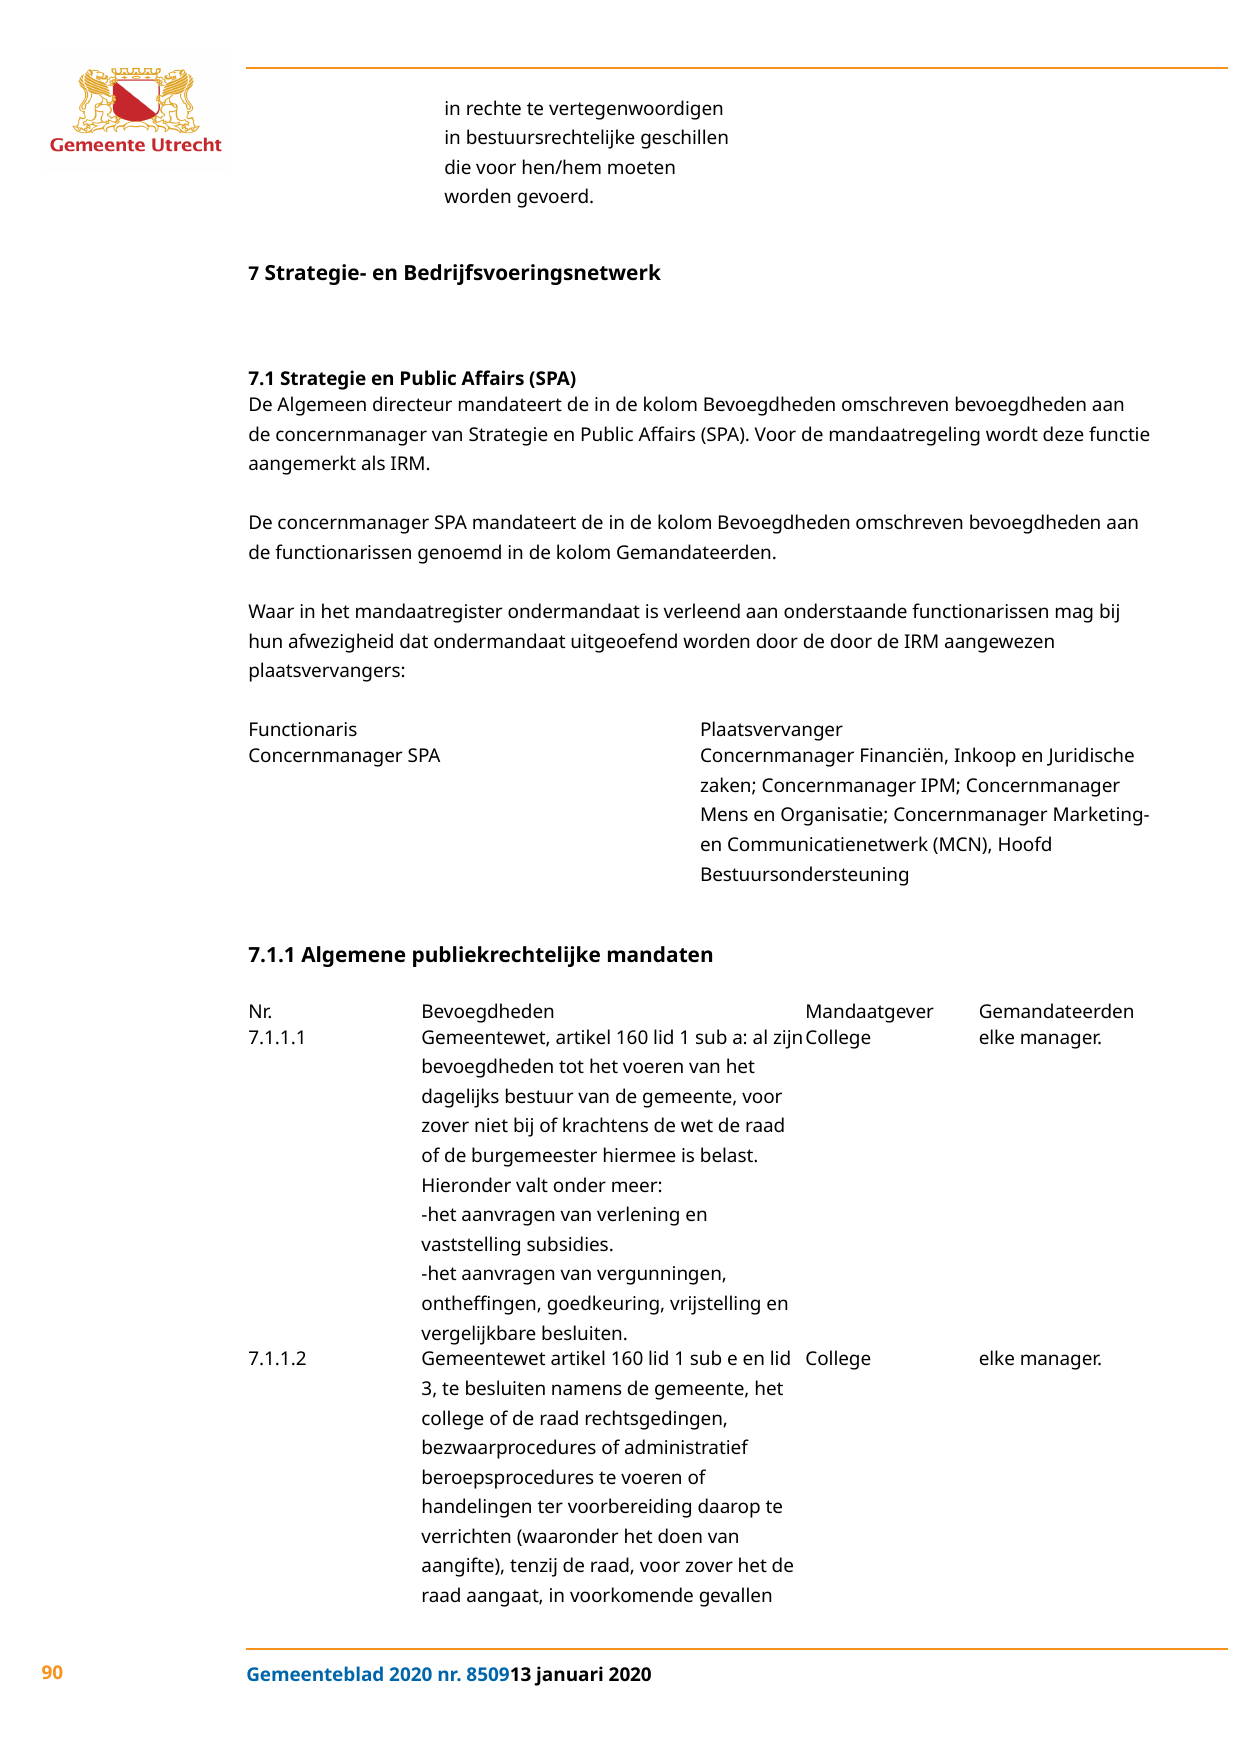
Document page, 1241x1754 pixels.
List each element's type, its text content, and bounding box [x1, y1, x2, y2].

text De Algemeen directeur mandateert de in de kolom Bevoegdheden omschreven bevoegdheden aan de concernmanager van Strategie en Public Affairs (SPA). Voor de mandaatregeling wordt deze functie aangemerkt als IRM. [248, 391, 1152, 476]
picture [41, 47, 231, 172]
text De concernmanager SPA mandateert de in de kolom Bevoegdheden omschreven bevoegdheden aan de functionarissen genoemd in de kolom Gemandateerden. [248, 509, 1152, 565]
table_header Gemandateerden [979, 998, 1152, 1024]
table_header Nr. [248, 998, 421, 1024]
text 7 Strategie- en Bedrijfsvoeringsnetwerk [248, 258, 1152, 287]
table_header [930, 95, 1152, 209]
table_cell College [805, 1346, 978, 1608]
table_header [248, 95, 444, 209]
text 7.1.1 Algemene publiekrechtelijke mandaten [248, 940, 1152, 968]
table_cell elke manager. [979, 1346, 1152, 1608]
table_cell College [805, 1024, 978, 1346]
table_header in rechte te vertegenwoordigen in bestuursrechtelijke geschillen die voor hen/hem moeten worden gevoerd. [444, 95, 734, 209]
table_header [734, 95, 930, 209]
table_cell Gemeentewet artikel 160 lid 1 sub e en lid 3, te besluiten namens de gemeente, het college of de raad rechtsgedingen, bezwaarprocedures of administratief beroepsprocedures te voeren of handelingen ter voorbereiding daarop te verrichten (waaronder het doen van aangifte), tenzij de raad, voor zover het de raad aangaat, in voorkomende gevallen [421, 1346, 805, 1608]
table_header Functionaris [248, 717, 700, 742]
table_header Mandaatgever [805, 998, 978, 1024]
table_cell Concernmanager SPA [248, 743, 700, 886]
table_header Bevoegdheden [421, 998, 805, 1024]
table_cell Gemeentewet, artikel 160 lid 1 sub a: al zijn bevoegdheden tot het voeren van het dagelijks bestuur van de gemeente, voor zover niet bij of krachtens de wet de raad of de burgemeester hiermee is belast. Hieronder valt onder meer: -het aanvragen van verlening en vaststelling subsidies. -het aanvragen van vergunningen, ontheffingen, goedkeuring, vrijstelling en vergelijkbare besluiten. [421, 1024, 805, 1346]
table_cell elke manager. [979, 1024, 1152, 1346]
text Waar in het mandaatregister ondermandaat is verleend aan onderstaande functionarissen mag bij hun afwezigheid dat ondermandaat uitgeoefend worden door de door de IRM aangewezen plaatsvervangers: [248, 598, 1152, 683]
text 7.1 Strategie en Public Affairs (SPA) [248, 365, 1152, 391]
table_cell 7.1.1.1 [248, 1024, 421, 1346]
table_cell 7.1.1.2 [248, 1346, 421, 1608]
table_cell Concernmanager Financiën, Inkoop en Juridische zaken; Concernmanager IPM; Concernmanager Mens en Organisatie; Concernmanager Marketing- en Communicatienetwerk (MCN), Hoofd Bestuursondersteuning [700, 743, 1152, 886]
table_header Plaatsvervanger [700, 717, 1152, 742]
